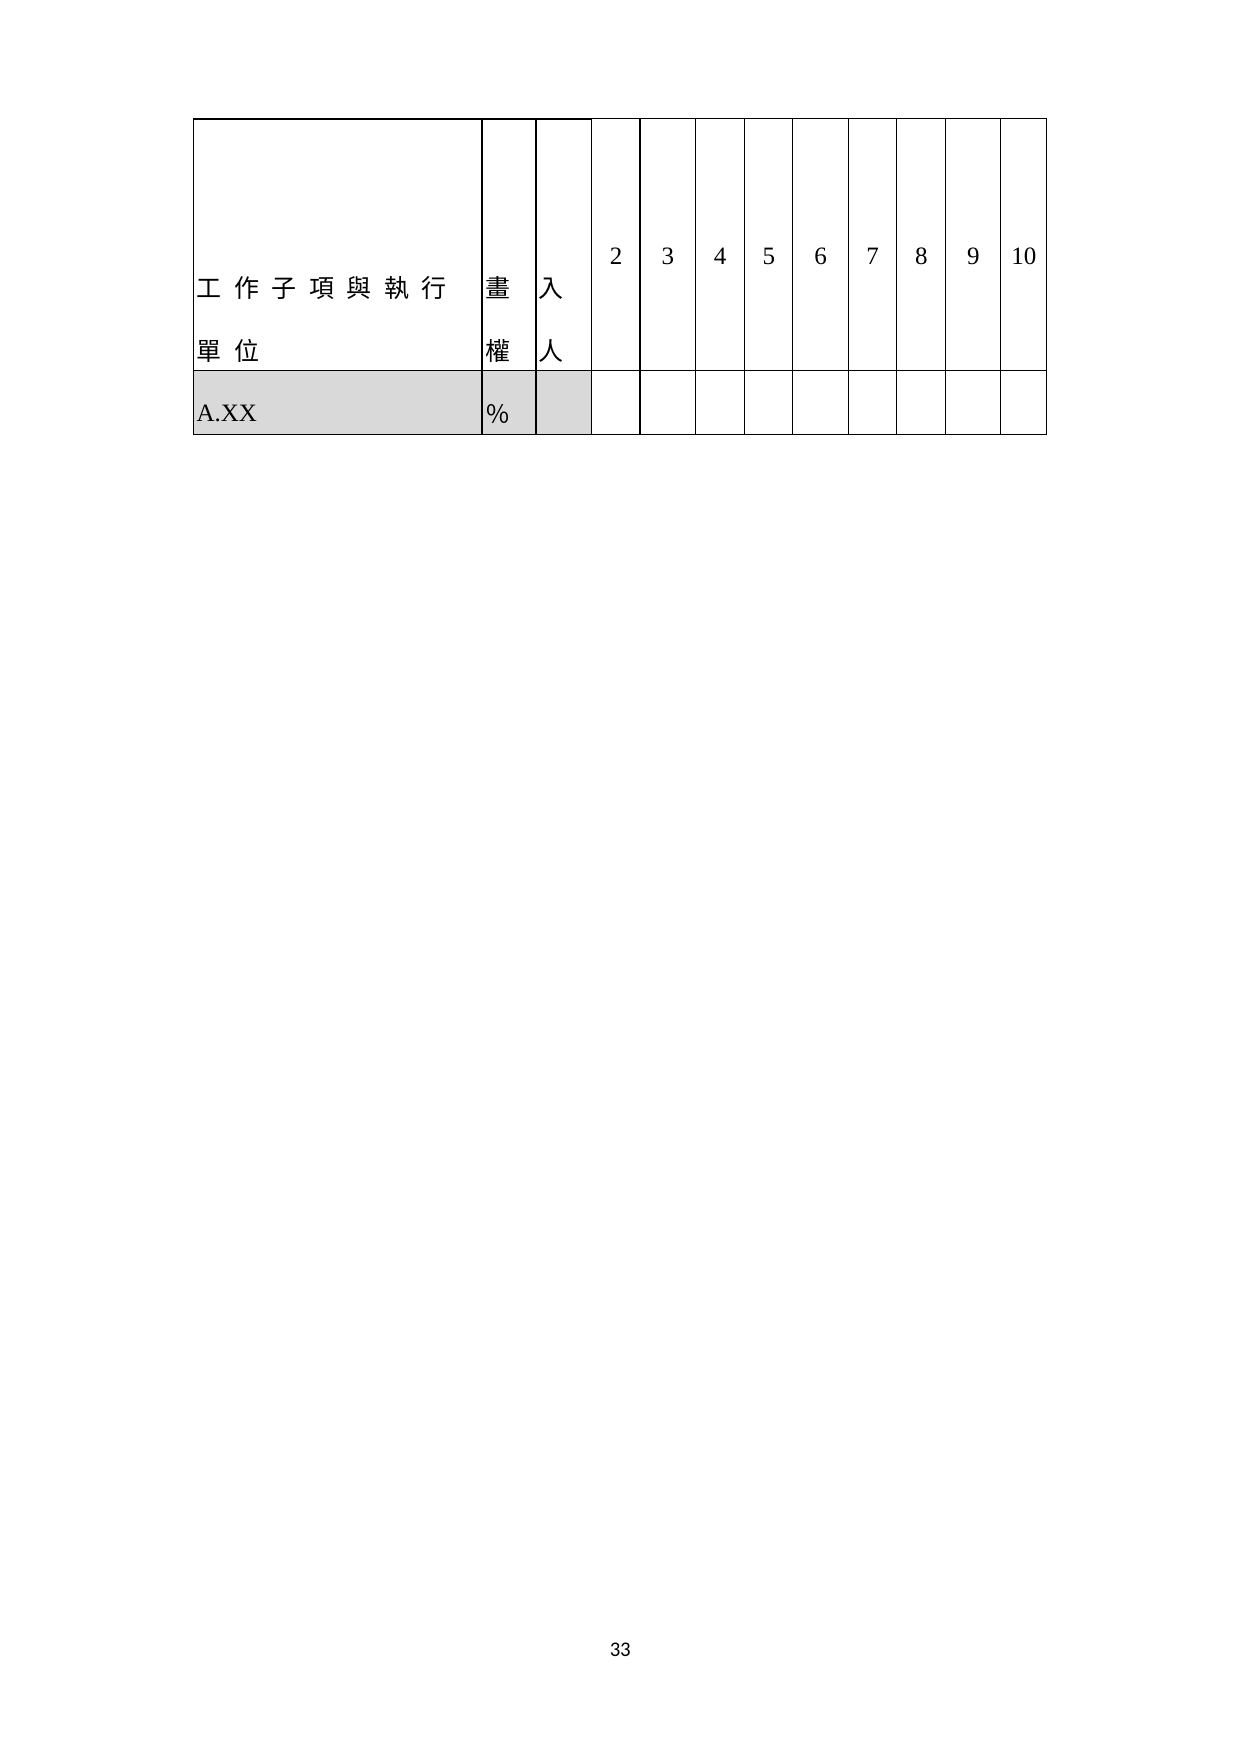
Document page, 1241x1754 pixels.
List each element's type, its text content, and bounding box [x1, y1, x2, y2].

table_cell [745, 371, 792, 434]
table_cell [696, 371, 744, 434]
table_cell 10 [1001, 119, 1046, 370]
table_cell 3 [641, 119, 695, 370]
table_cell [946, 371, 1000, 434]
table_cell [537, 371, 591, 434]
table_cell 8 [897, 119, 945, 370]
table_cell 4 [696, 119, 744, 370]
table_cell 2 [592, 119, 639, 370]
table_cell 5 [745, 119, 792, 370]
table_cell [793, 371, 848, 434]
table_cell [641, 371, 695, 434]
table_cell A.XX [194, 371, 481, 434]
table_header 投入 人月 數 [537, 120, 591, 370]
table_cell 7 [849, 119, 896, 370]
table_cell [897, 371, 945, 434]
table_cell [1001, 371, 1046, 434]
table_cell [849, 371, 896, 434]
table_header 計畫 權重 % [483, 120, 535, 370]
table_cell ％ [483, 371, 535, 434]
table_cell 9 [946, 119, 1000, 370]
table_header 工 作 子 項 與 執 行 單 位 [194, 120, 481, 370]
table_cell 6 [793, 119, 848, 370]
table_cell [592, 371, 639, 434]
